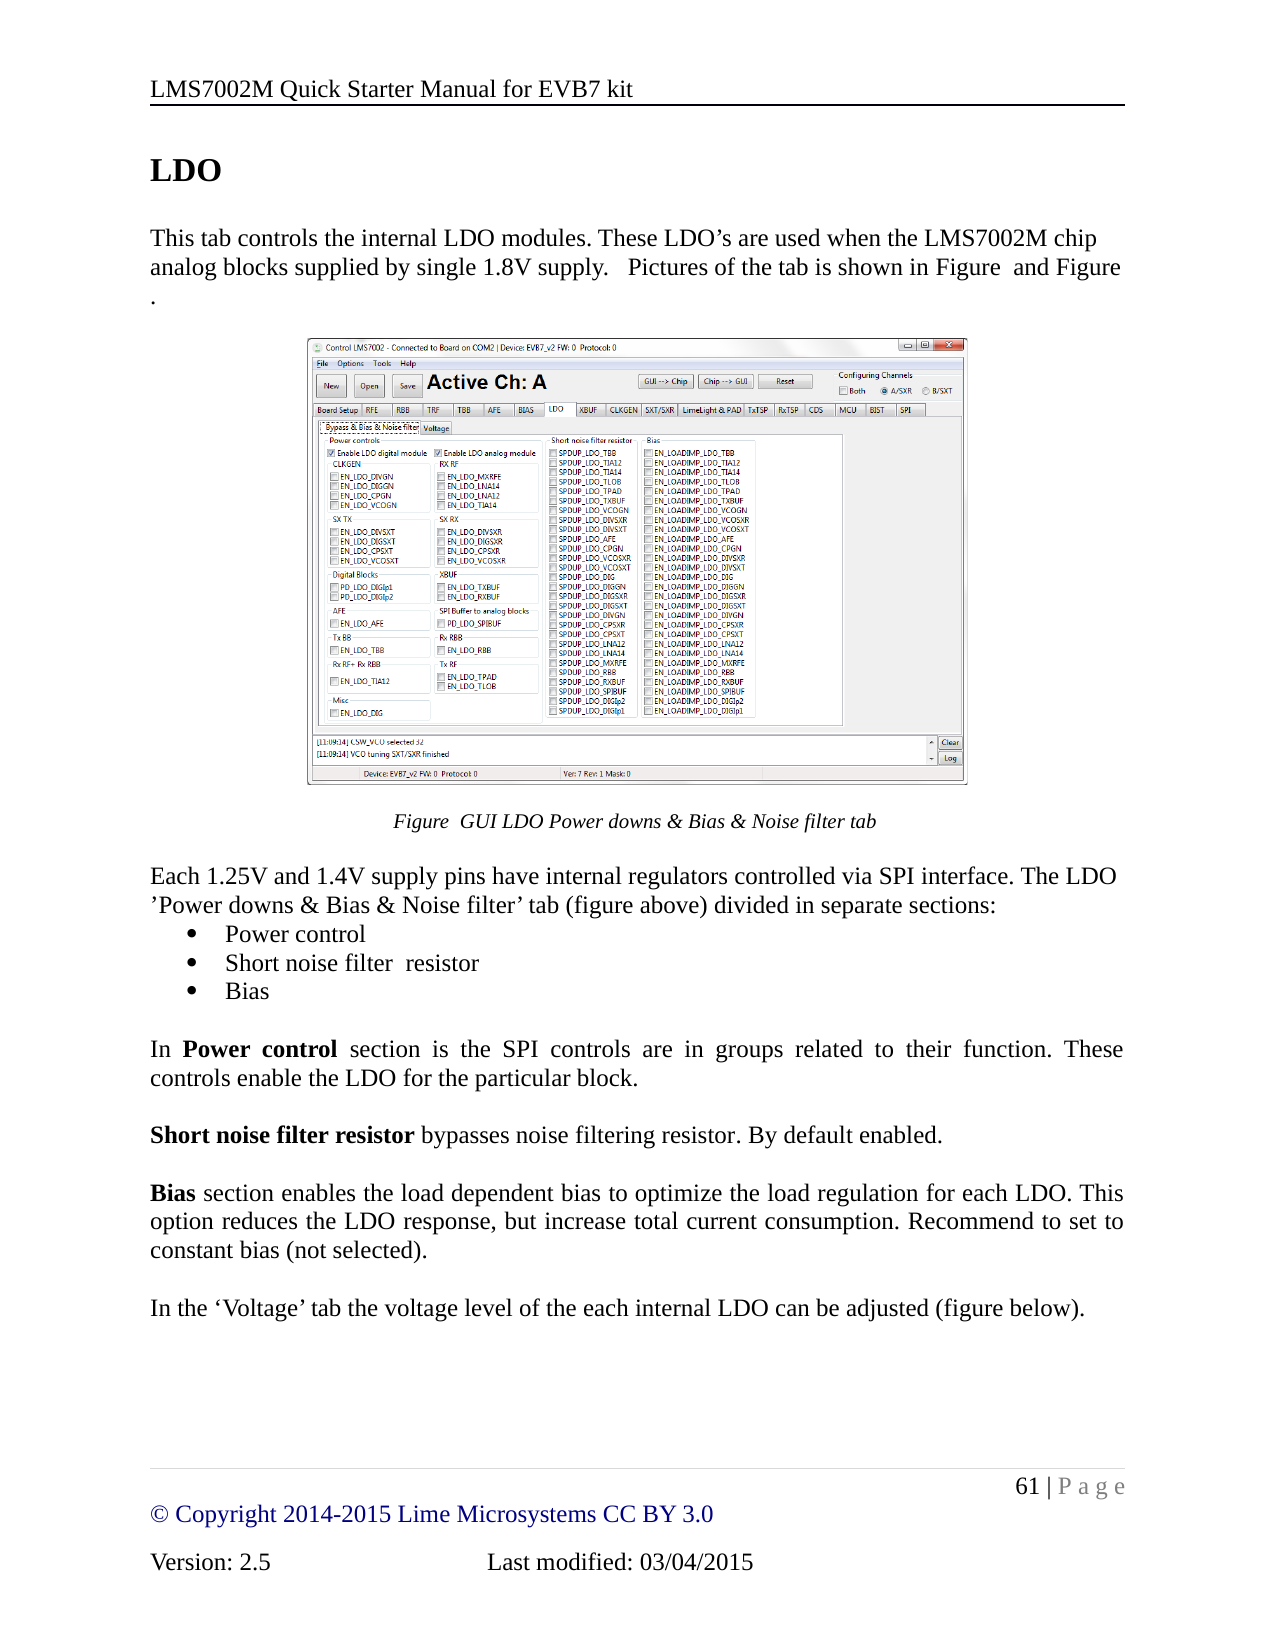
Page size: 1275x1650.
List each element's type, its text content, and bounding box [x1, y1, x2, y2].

list Bias [187, 976, 1125, 1005]
text In the ‘Voltage’ tab the voltage level of the each internal LDO can be adjusted (figure below). [150, 1293, 1125, 1321]
picture [307, 338, 968, 785]
text This tab controls the internal LDO modules. These LDO’s are used when the LMS7002M chip analog blocks supplied by single 1.8V supply. Pictures of the tab is shown in Figure and Figure . [150, 223, 1125, 309]
list Power control [187, 919, 1125, 948]
text In Power control section is the SPI controls are in groups related to their function. These controls enable the LDO for the particular block. [150, 1034, 1125, 1091]
text Each 1.25V and 1.4V supply pins have internal regulators controlled via SPI interface. The LDO ’Power downs & Bias & Noise filter’ tab (figure above) divided in separate sections: [150, 861, 1125, 919]
text Bias section enables the load dependent bias to optimize the load regulation for each LDO. This option reduces the LDO response, but increase total current consumption. Recommend to set to constant bias (not selected). [150, 1178, 1125, 1264]
text Short noise filter resistor bypasses noise filtering resistor. By default enabled. [150, 1120, 1125, 1149]
subtitle LDO [150, 150, 1125, 188]
text Figure GUI LDO Power downs & Bias & Noise filter tab [150, 808, 1125, 833]
list Short noise filter resistor [187, 948, 1125, 976]
